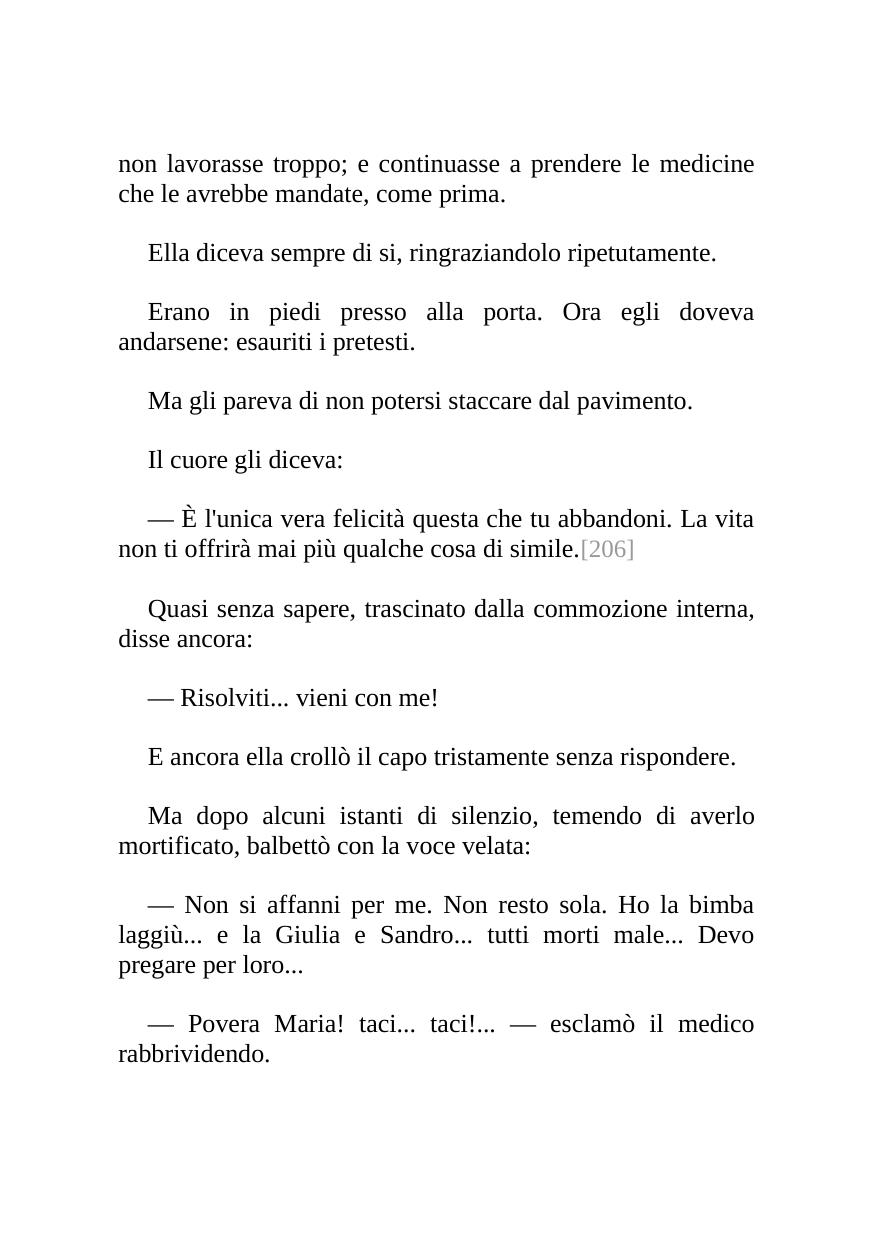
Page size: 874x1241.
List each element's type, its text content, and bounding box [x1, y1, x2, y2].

text — Non si affanni per me. Non resto sola. Ho la bimba laggiù... e la Giulia e Sandro... tutti morti male... Devo pregare per loro... [118, 889, 756, 979]
text E ancora ella crollò il capo tristamente senza rispondere. [118, 741, 756, 771]
text — Povera Maria! taci... taci!... — esclamò il medico rabbrividendo. [118, 1008, 756, 1068]
text Il cuore gli diceva: [118, 444, 756, 474]
text — Risolviti... vieni con me! [118, 682, 756, 712]
text — È l'unica vera felicità questa che tu abbandoni. La vita non ti offrirà mai più qualche cosa di simile.[206] [118, 503, 756, 563]
text Quasi senza sapere, trascinato dalla commozione interna, disse ancora: [118, 593, 756, 653]
text Erano in piedi presso alla porta. Ora egli doveva andarsene: esauriti i pretesti. [118, 296, 756, 356]
text Ella diceva sempre di si, ringraziandolo ripetutamente. [118, 237, 756, 267]
text Ma dopo alcuni istanti di silenzio, temendo di averlo mortificato, balbettò con la voce velata: [118, 800, 756, 860]
text Ma gli pareva di non potersi staccare dal pavimento. [118, 385, 756, 415]
text non lavorasse troppo; e continuasse a prendere le medicine che le avrebbe mandate, come prima. [118, 148, 756, 208]
